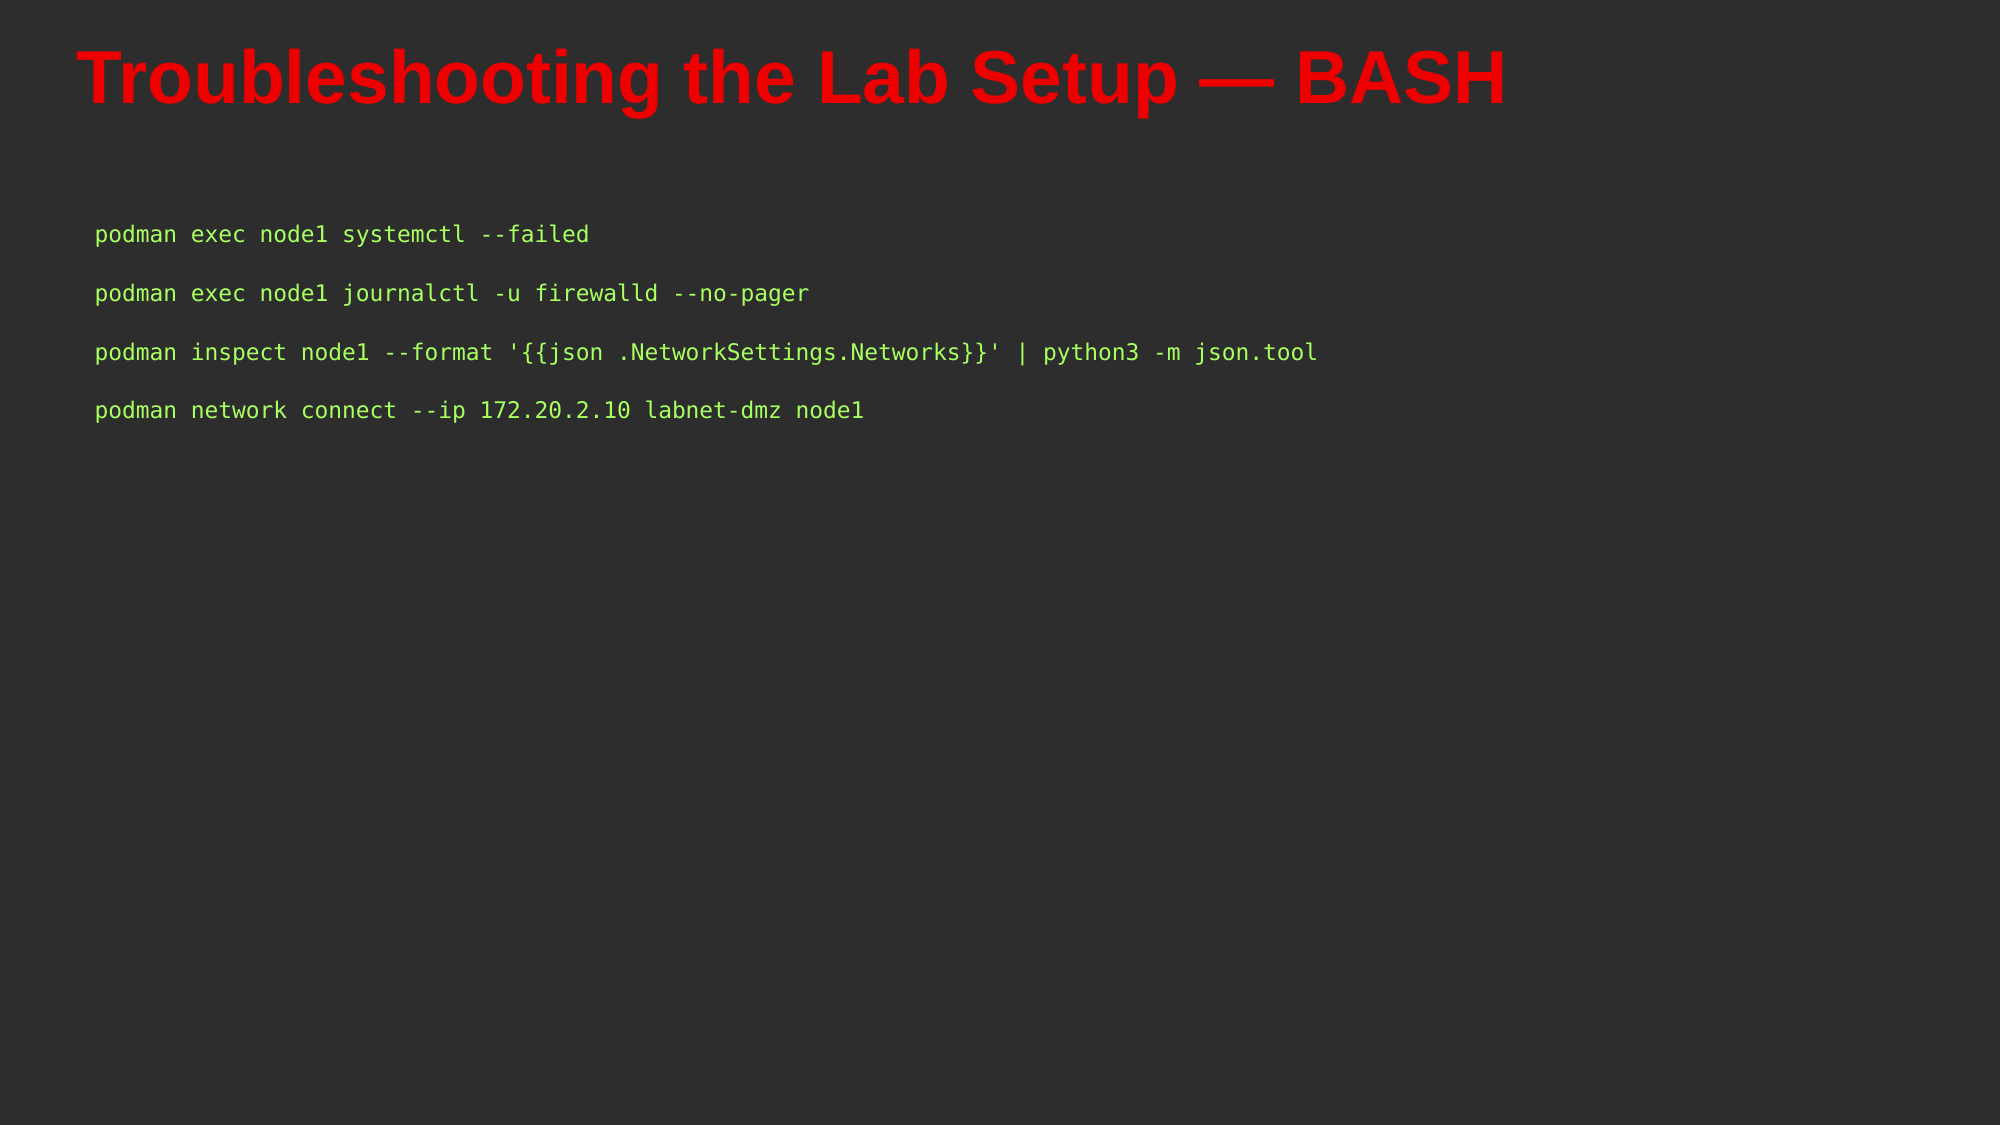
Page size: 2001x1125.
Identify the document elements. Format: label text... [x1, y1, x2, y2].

text_box podman exec node1 systemctl --failed podman exec node1 journalctl -u firewalld --no-pager podman inspect node1 --format '{{json .NetworkSettings.Networks}}' | python3 -m json.tool podman network connect --ip 172.20.2.10 labnet-dmz node1 [59, 194, 1942, 1093]
text_box Troubleshooting the Lab Setup — BASH [59, 23, 1942, 178]
